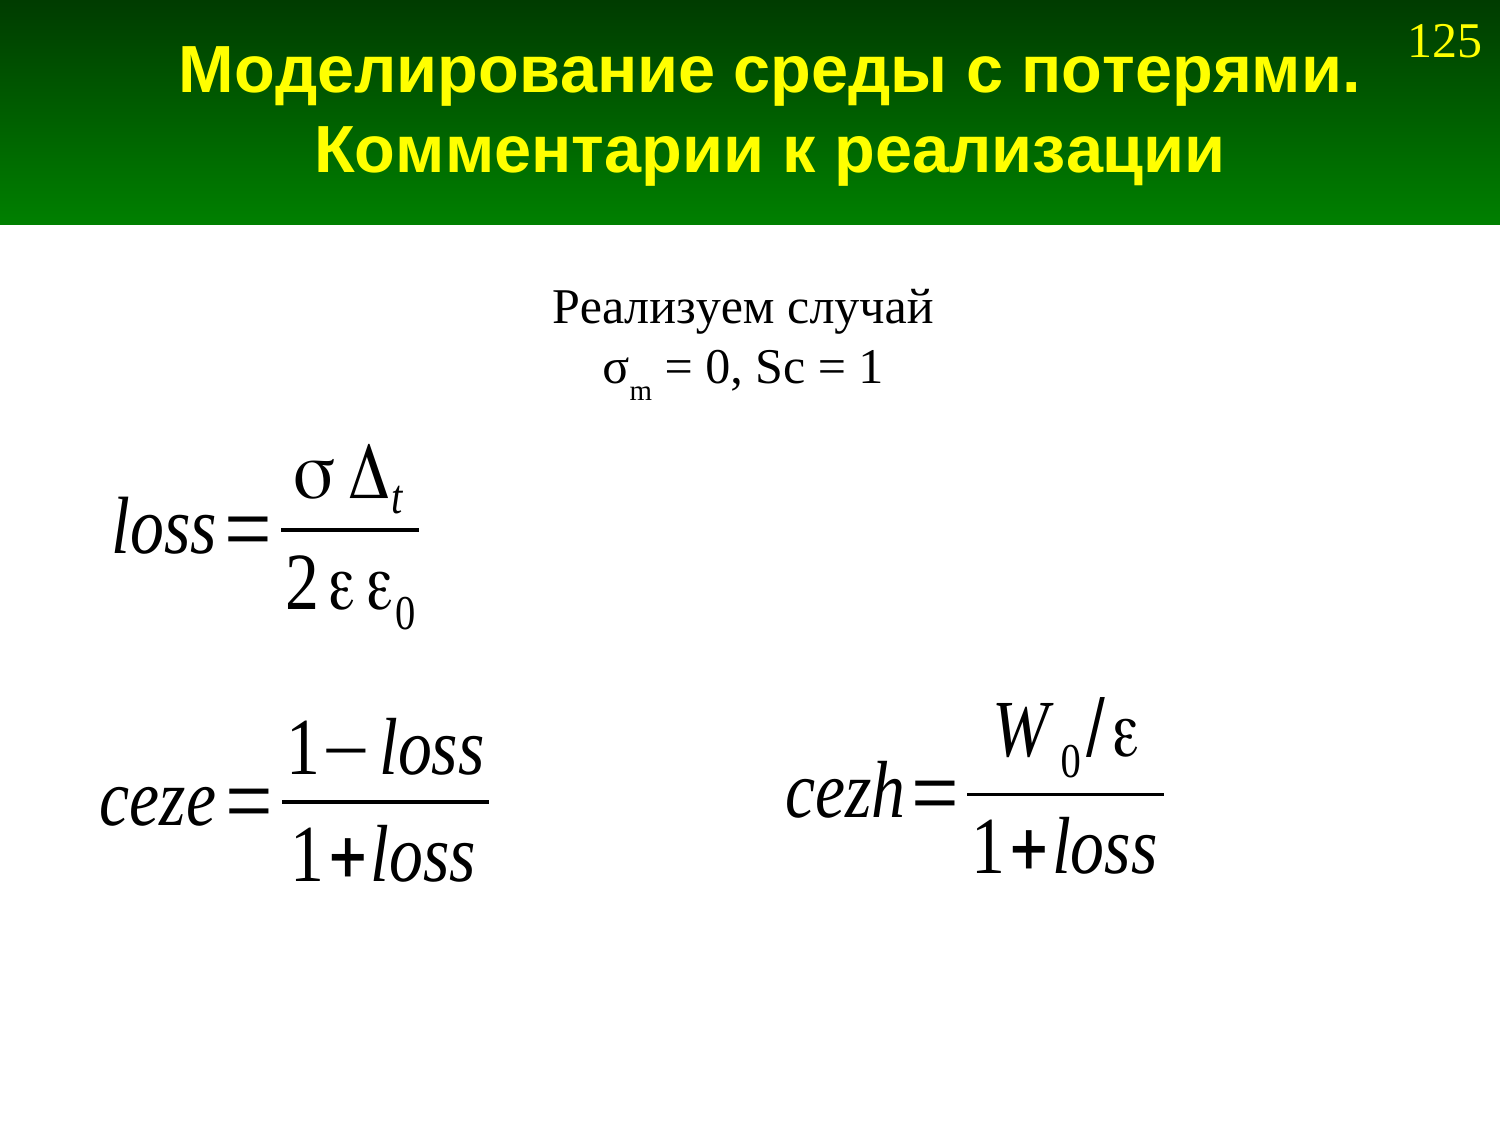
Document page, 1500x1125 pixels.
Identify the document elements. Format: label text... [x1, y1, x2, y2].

title Моделирование среды с потерями. Комментарии к реализации [100, 0, 1441, 249]
chart [82, 703, 508, 898]
text_box Реализуем случай σm = 0, Sc = 1 [537, 266, 963, 414]
chart [94, 437, 439, 642]
chart [768, 685, 1185, 893]
